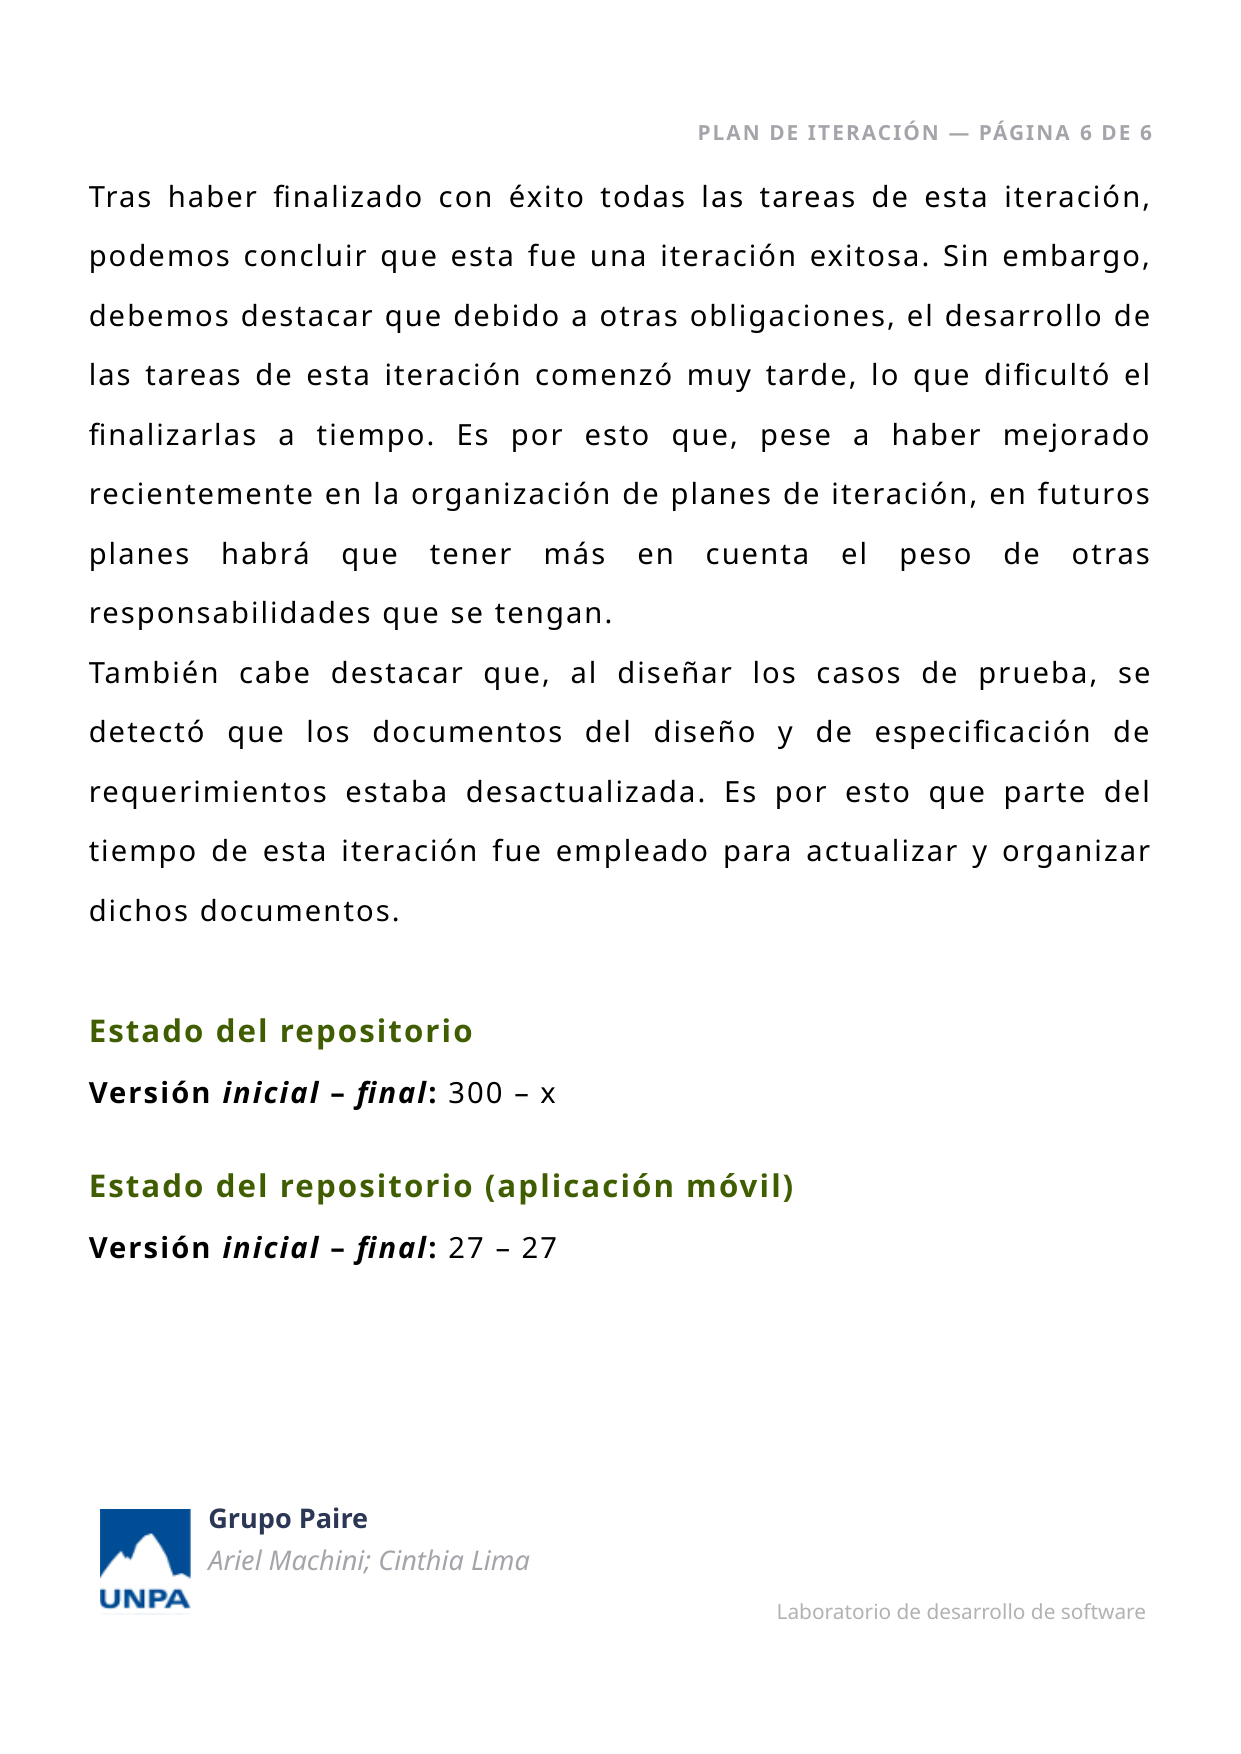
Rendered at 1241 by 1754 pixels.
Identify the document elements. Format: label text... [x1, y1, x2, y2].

text Estado del repositorio [88, 1009, 1152, 1051]
text También cabe destacar que, al diseñar los casos de prueba, se detectó que los documentos del diseño y de especificación de requerimientos estaba desactualizada. Es por esto que parte del tiempo de esta iteración fue empleado para actualizar y organizar dichos documentos. [88, 652, 1152, 929]
text Tras haber finalizado con éxito todas las tareas de esta iteración, podemos concluir que esta fue una iteración exitosa. Sin embargo, debemos destacar que debido a otras obligaciones, el desarrollo de las tareas de esta iteración comenzó muy tarde, lo que dificultó el finalizarlas a tiempo. Es por esto que, pese a haber mejorado recientemente en la organización de planes de iteración, en futuros planes habrá que tener más en cuenta el peso de otras responsabilidades que se tengan. [88, 176, 1152, 632]
text Estado del repositorio (aplicación móvil) [88, 1164, 1152, 1206]
text Versión inicial – final: 300 – x [88, 1073, 1152, 1112]
picture [100, 1509, 191, 1615]
text Versión inicial – final: 27 – 27 [88, 1228, 1152, 1267]
